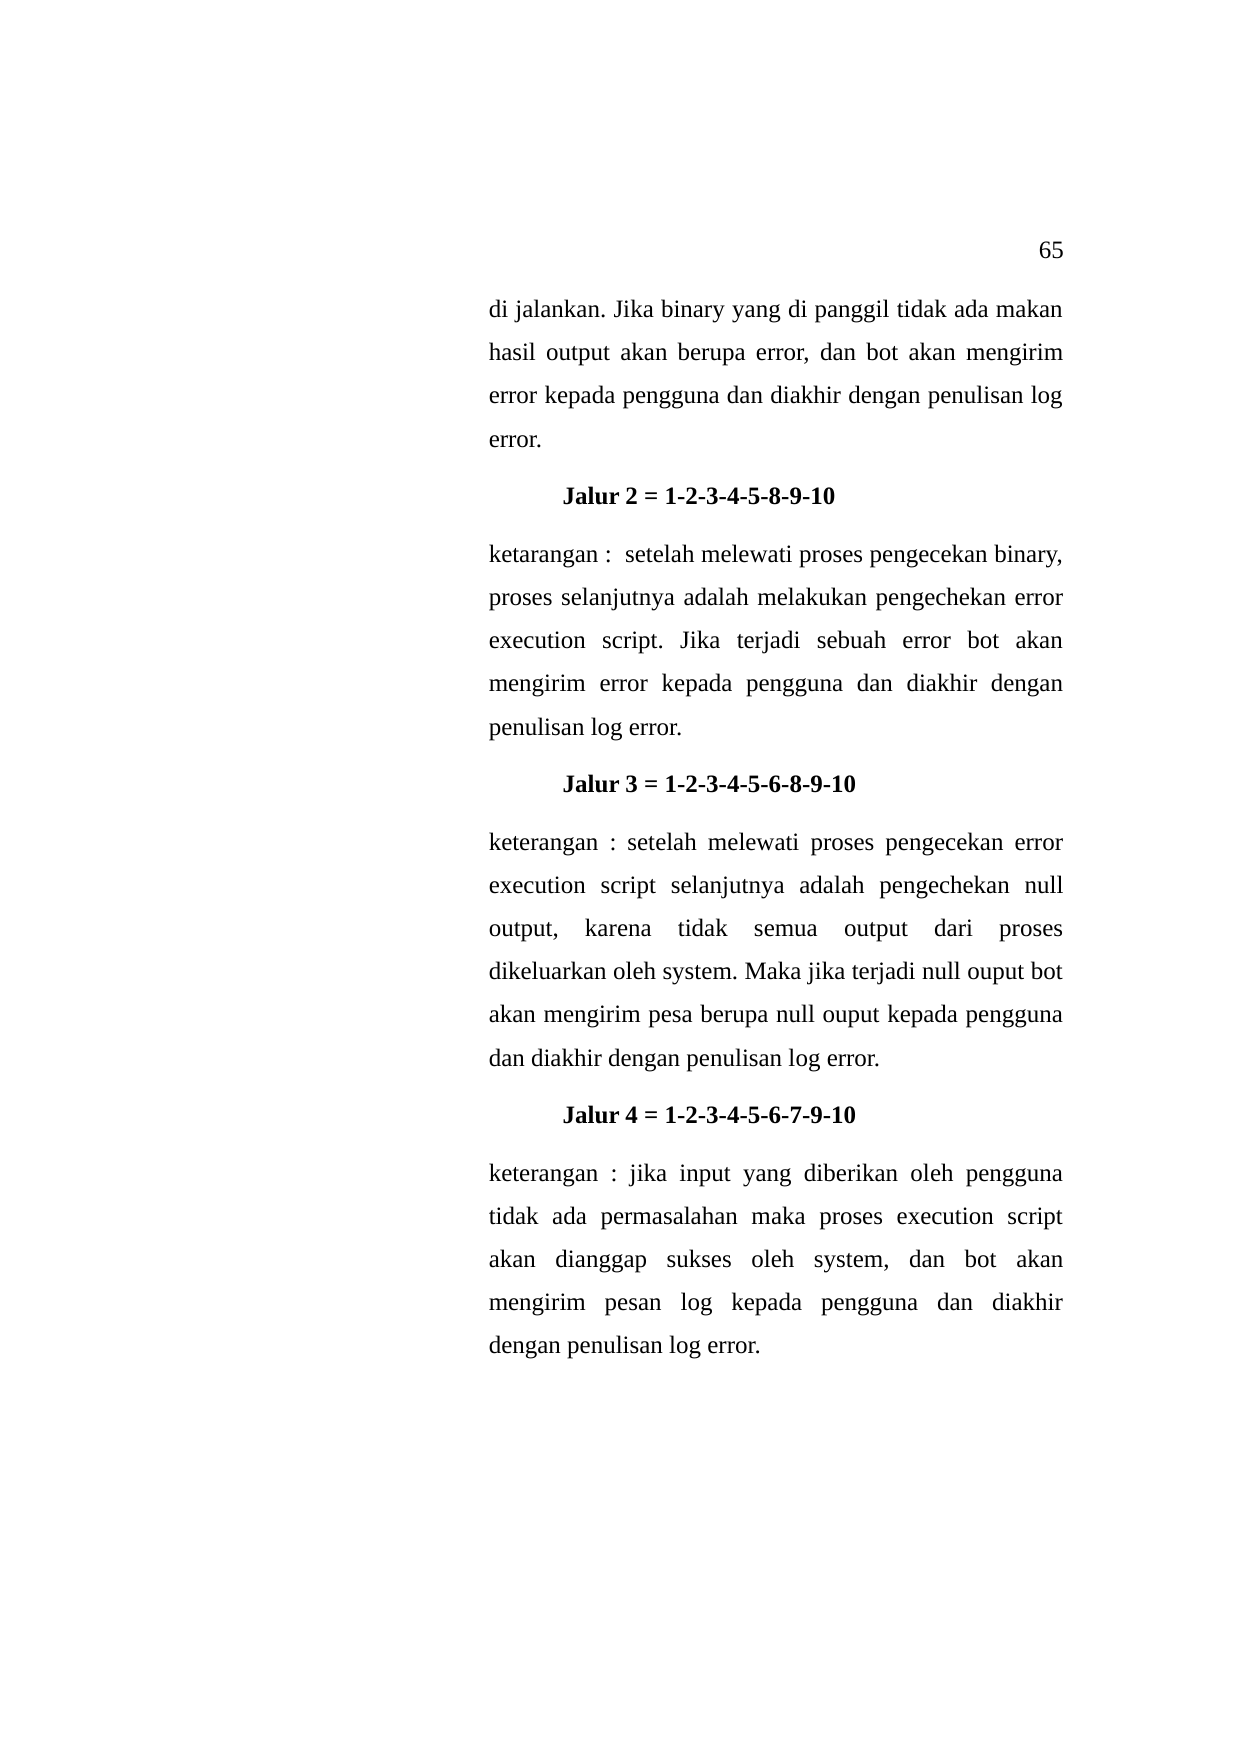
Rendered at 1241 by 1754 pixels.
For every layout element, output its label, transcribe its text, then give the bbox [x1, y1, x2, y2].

text Jalur 3 = 1-2-3-4-5-6-8-9-10 [488, 769, 1063, 798]
text di jalankan. Jika binary yang di panggil tidak ada makan hasil output akan berupa error, dan bot akan mengirim error kepada pengguna dan diakhir dengan penulisan log error. [488, 294, 1063, 452]
text ketarangan : setelah melewati proses pengecekan binary, proses selanjutnya adalah melakukan pengechekan error execution script. Jika terjadi sebuah error bot akan mengirim error kepada pengguna dan diakhir dengan penulisan log error. [488, 539, 1063, 740]
text keterangan : setelah melewati proses pengecekan error execution script selanjutnya adalah pengechekan null output, karena tidak semua output dari proses dikeluarkan oleh system. Maka jika terjadi null ouput bot akan mengirim pesa berupa null ouput kepada pengguna dan diakhir dengan penulisan log error. [488, 827, 1063, 1071]
text Jalur 4 = 1-2-3-4-5-6-7-9-10 [488, 1100, 1063, 1129]
text Jalur 2 = 1-2-3-4-5-8-9-10 [488, 481, 1063, 510]
text keterangan : jika input yang diberikan oleh pengguna tidak ada permasalahan maka proses execution script akan dianggap sukses oleh system, dan bot akan mengirim pesan log kepada pengguna dan diakhir dengan penulisan log error. [488, 1158, 1063, 1359]
